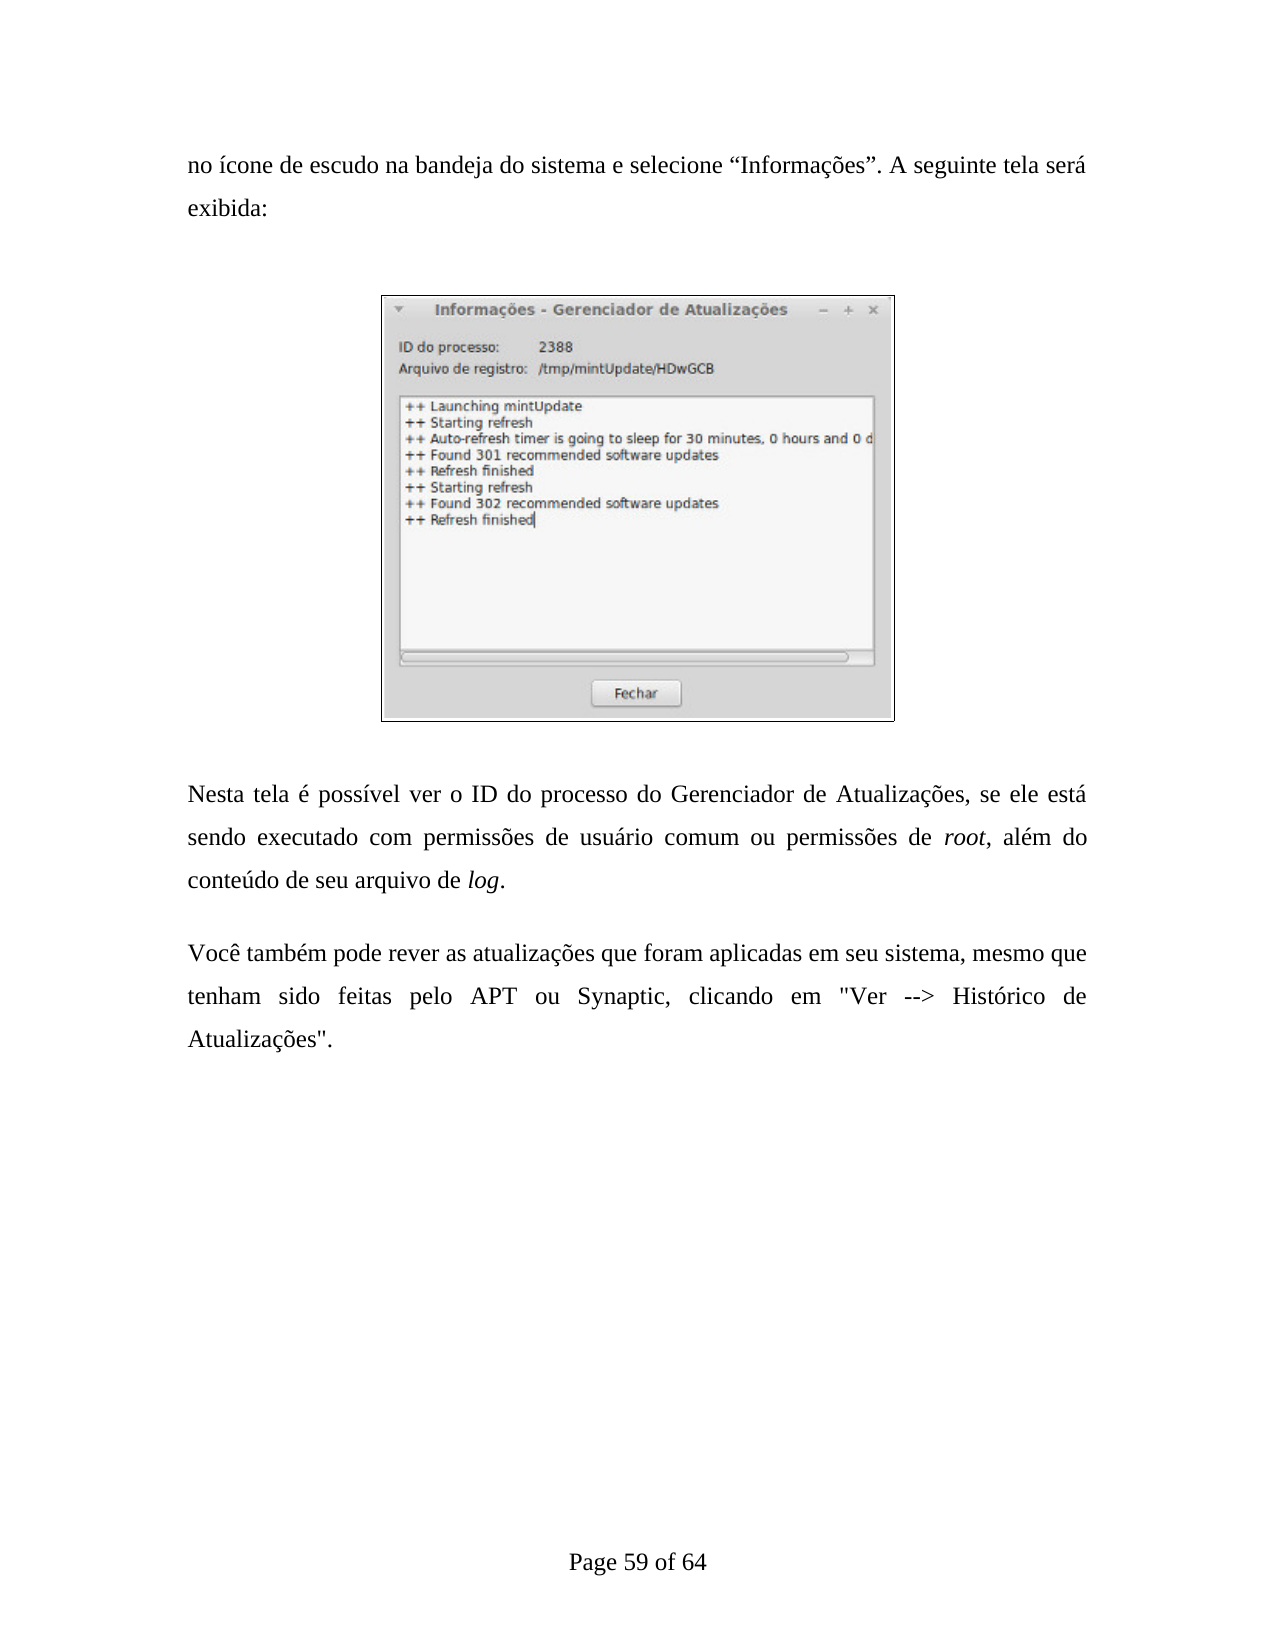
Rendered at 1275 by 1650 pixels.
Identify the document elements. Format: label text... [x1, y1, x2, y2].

text Você também pode rever as atualizações que foram aplicadas em seu sistema, mesmo que tenham sido feitas pelo APT ou Synaptic, clicando em "Ver --> Histórico de Atualizações". [187, 938, 1087, 1053]
picture [384, 297, 891, 718]
text Nesta tela é possível ver o ID do processo do Gerenciador de Atualizações, se ele está sendo executado com permissões de usuário comum ou permissões de root, além do conteúdo de seu arquivo de log. [187, 779, 1087, 894]
text no ícone de escudo na bandeja do sistema e selecione “Informações”. A seguinte tela será exibida: [187, 150, 1087, 222]
